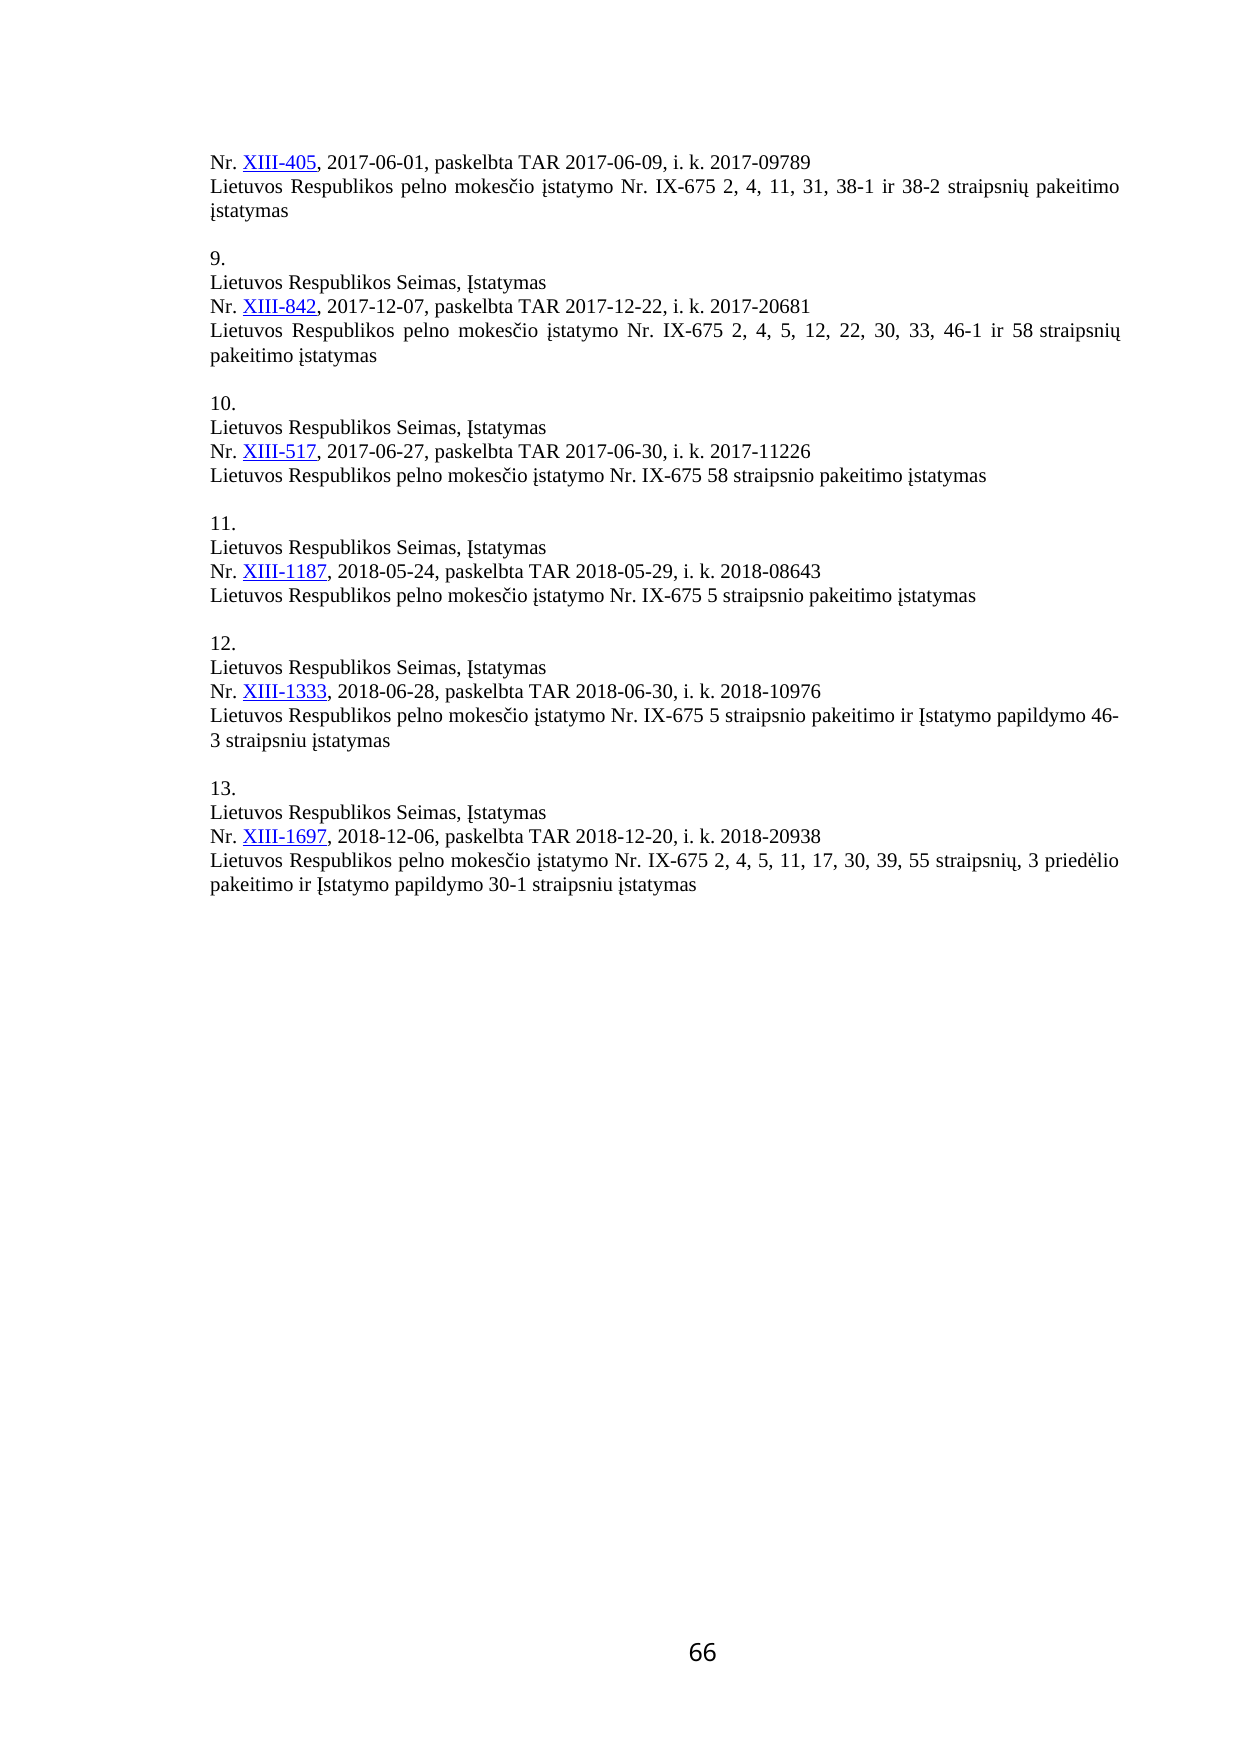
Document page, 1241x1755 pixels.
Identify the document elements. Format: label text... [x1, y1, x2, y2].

text Lietuvos Respublikos pelno mokesčio įstatymo Nr. IX-675 2, 4, 11, 31, 38-1 ir 38-2 straipsnių pakeitimo įstatymas [210, 174, 1120, 222]
text Lietuvos Respublikos pelno mokesčio įstatymo Nr. IX-675 2, 4, 5, 12, 22, 30, 33, 46-1 ir 58 straipsnių pakeitimo įstatymas [210, 318, 1120, 367]
text Nr. XIII-517, 2017-06-27, paskelbta TAR 2017-06-30, i. k. 2017-11226 [210, 439, 1120, 463]
text Lietuvos Respublikos Seimas, Įstatymas [210, 800, 1120, 824]
text Nr. XIII-1333, 2018-06-28, paskelbta TAR 2018-06-30, i. k. 2018-10976 [210, 679, 1120, 703]
text Nr. XIII-1187, 2018-05-24, paskelbta TAR 2018-05-29, i. k. 2018-08643 [210, 559, 1120, 583]
text Lietuvos Respublikos Seimas, Įstatymas [210, 270, 1120, 294]
text 11. [210, 511, 1120, 535]
text 9. [210, 246, 1120, 270]
text 13. [210, 776, 1120, 800]
text Lietuvos Respublikos pelno mokesčio įstatymo Nr. IX-675 5 straipsnio pakeitimo įstatymas [210, 583, 1120, 607]
text Nr. XIII-405, 2017-06-01, paskelbta TAR 2017-06-09, i. k. 2017-09789 [210, 150, 1120, 174]
text Nr. XIII-1697, 2018-12-06, paskelbta TAR 2018-12-20, i. k. 2018-20938 [210, 824, 1120, 848]
text Lietuvos Respublikos pelno mokesčio įstatymo Nr. IX-675 5 straipsnio pakeitimo ir Įstatymo papildymo 46-3 straipsniu įstatymas [210, 703, 1120, 752]
text Lietuvos Respublikos pelno mokesčio įstatymo Nr. IX-675 2, 4, 5, 11, 17, 30, 39, 55 straipsnių, 3 priedėlio pakeitimo ir Įstatymo papildymo 30-1 straipsniu įstatymas [210, 848, 1120, 896]
text Lietuvos Respublikos Seimas, Įstatymas [210, 535, 1120, 559]
text 10. [210, 391, 1120, 415]
text Nr. XIII-842, 2017-12-07, paskelbta TAR 2017-12-22, i. k. 2017-20681 [210, 294, 1120, 318]
text Lietuvos Respublikos pelno mokesčio įstatymo Nr. IX-675 58 straipsnio pakeitimo įstatymas [210, 463, 1120, 487]
text 12. [210, 631, 1120, 655]
text Lietuvos Respublikos Seimas, Įstatymas [210, 655, 1120, 679]
text Lietuvos Respublikos Seimas, Įstatymas [210, 415, 1120, 439]
